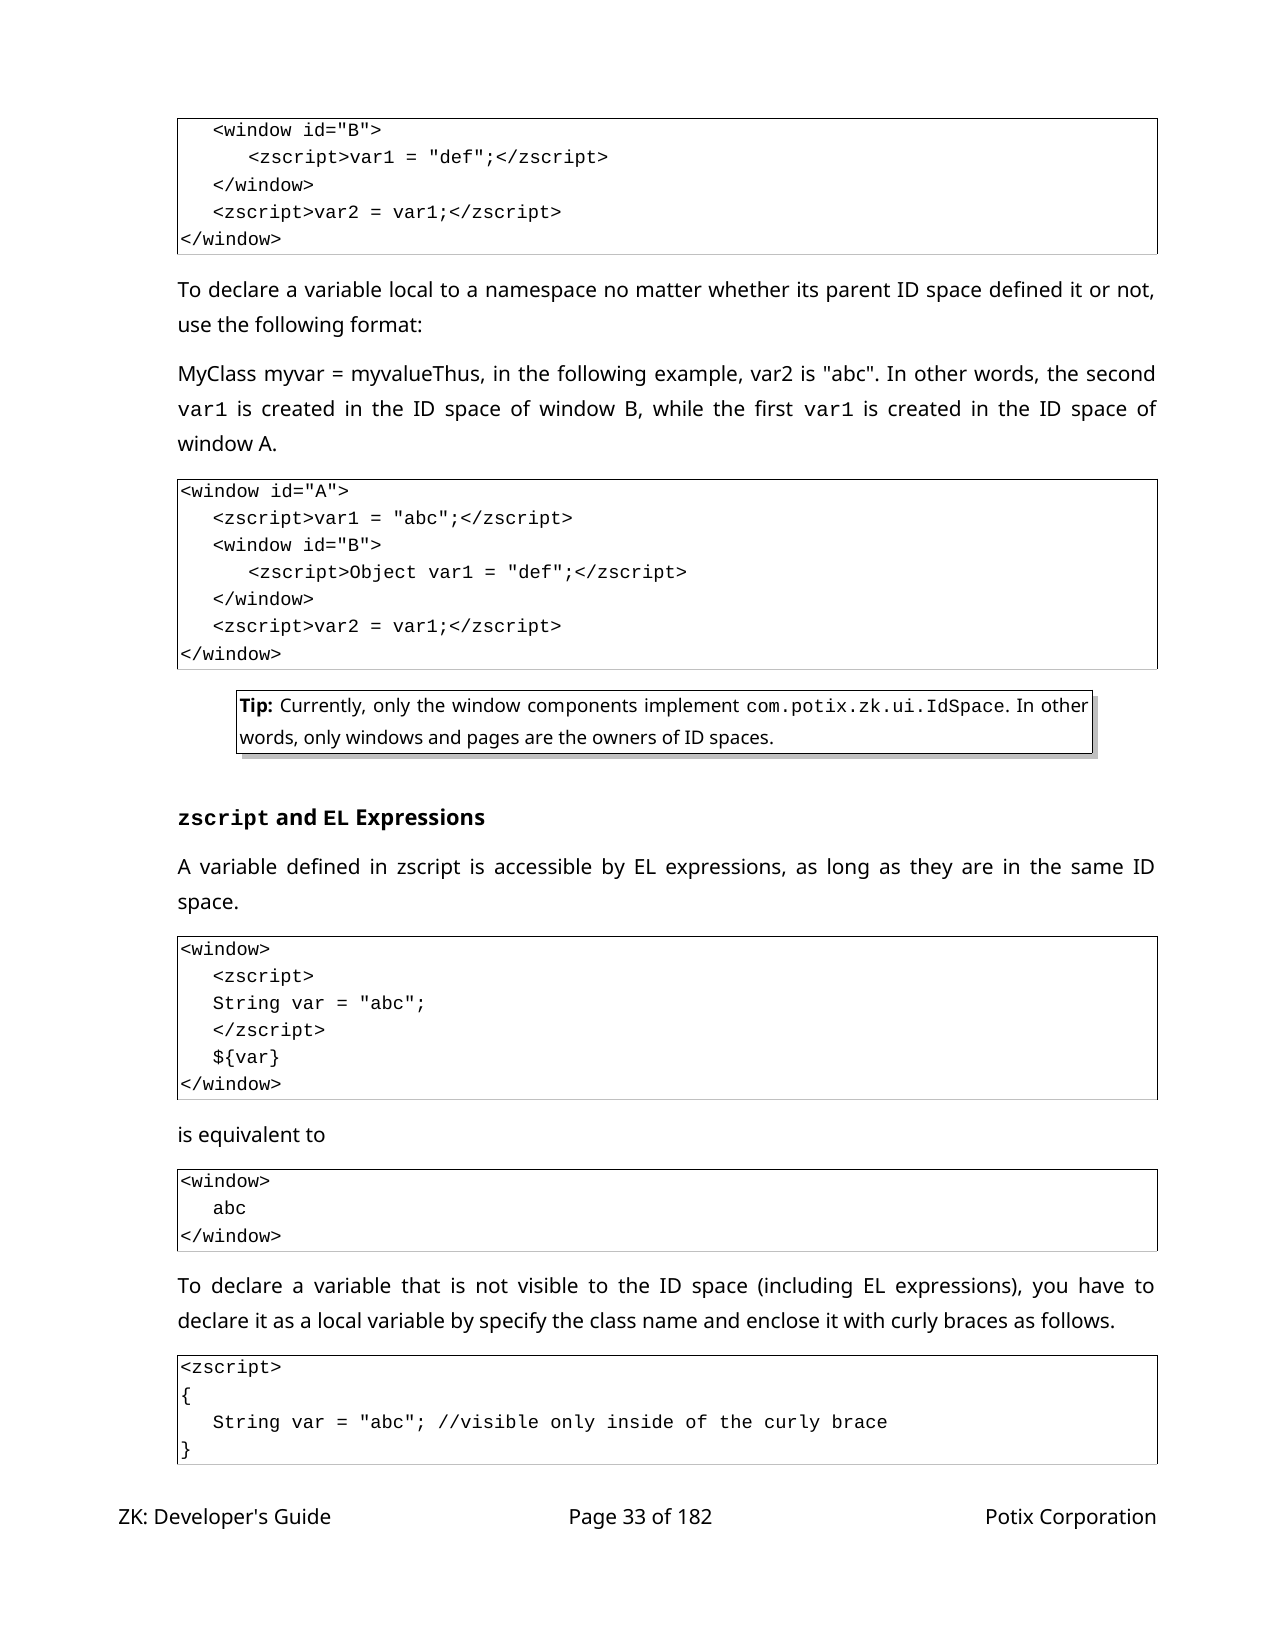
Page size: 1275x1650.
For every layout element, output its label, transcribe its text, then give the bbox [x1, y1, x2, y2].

text <window id="B"> [178, 119, 1157, 142]
text <window id="B"> [178, 533, 1157, 557]
text <window> [178, 937, 1157, 961]
text <zscript>var2 = var1;</zscript> [178, 200, 1157, 224]
text </window> [178, 1223, 1157, 1251]
text <zscript> [178, 1356, 1157, 1380]
text is equivalent to [177, 1120, 1157, 1148]
text <zscript>var2 = var1;</zscript> [178, 614, 1157, 639]
text A variable defined in zscript is accessible by EL expressions, as long as they are in the same ID space. [177, 852, 1157, 916]
text <zscript> [178, 963, 1157, 988]
text </window> [178, 587, 1157, 611]
text String var = "abc"; [178, 991, 1157, 1015]
text } [178, 1437, 1157, 1464]
text </zscript> [178, 1018, 1157, 1042]
text <zscript>Object var1 = "def";</zscript> [178, 560, 1157, 584]
text <zscript>var1 = "abc";</zscript> [178, 506, 1157, 530]
text String var = "abc"; //visible only inside of the curly brace [178, 1410, 1157, 1434]
text To declare a variable local to a namespace no matter whether its parent ID space defined it or not, use the following format: [177, 275, 1157, 338]
text <window id="A"> [178, 480, 1157, 503]
text MyClass myvar = myvalueThus, in the following example, var2 is "abc". In other words, the second var1 is created in the ID space of window B, while the first var1 is created in the ID space of window A. [177, 359, 1157, 458]
text </window> [178, 227, 1157, 254]
text </window> [178, 1072, 1157, 1099]
text </window> [178, 642, 1157, 669]
text </window> [178, 172, 1157, 197]
text ${var} [178, 1045, 1157, 1069]
subtitle zscript and EL Expressions [177, 802, 1157, 832]
text { [178, 1383, 1157, 1407]
text Tip: Currently, only the window components implement com.potix.zk.ui.IdSpace. In other words, only windows and pages are the owners of ID spaces. [237, 691, 1092, 753]
text To declare a variable that is not visible to the ID space (including EL expressions), you have to declare it as a local variable by specify the class name and enclose it with curly braces as follows. [177, 1271, 1157, 1335]
text <zscript>var1 = "def";</zscript> [178, 145, 1157, 169]
text abc [178, 1196, 1157, 1221]
text <window> [178, 1170, 1157, 1193]
